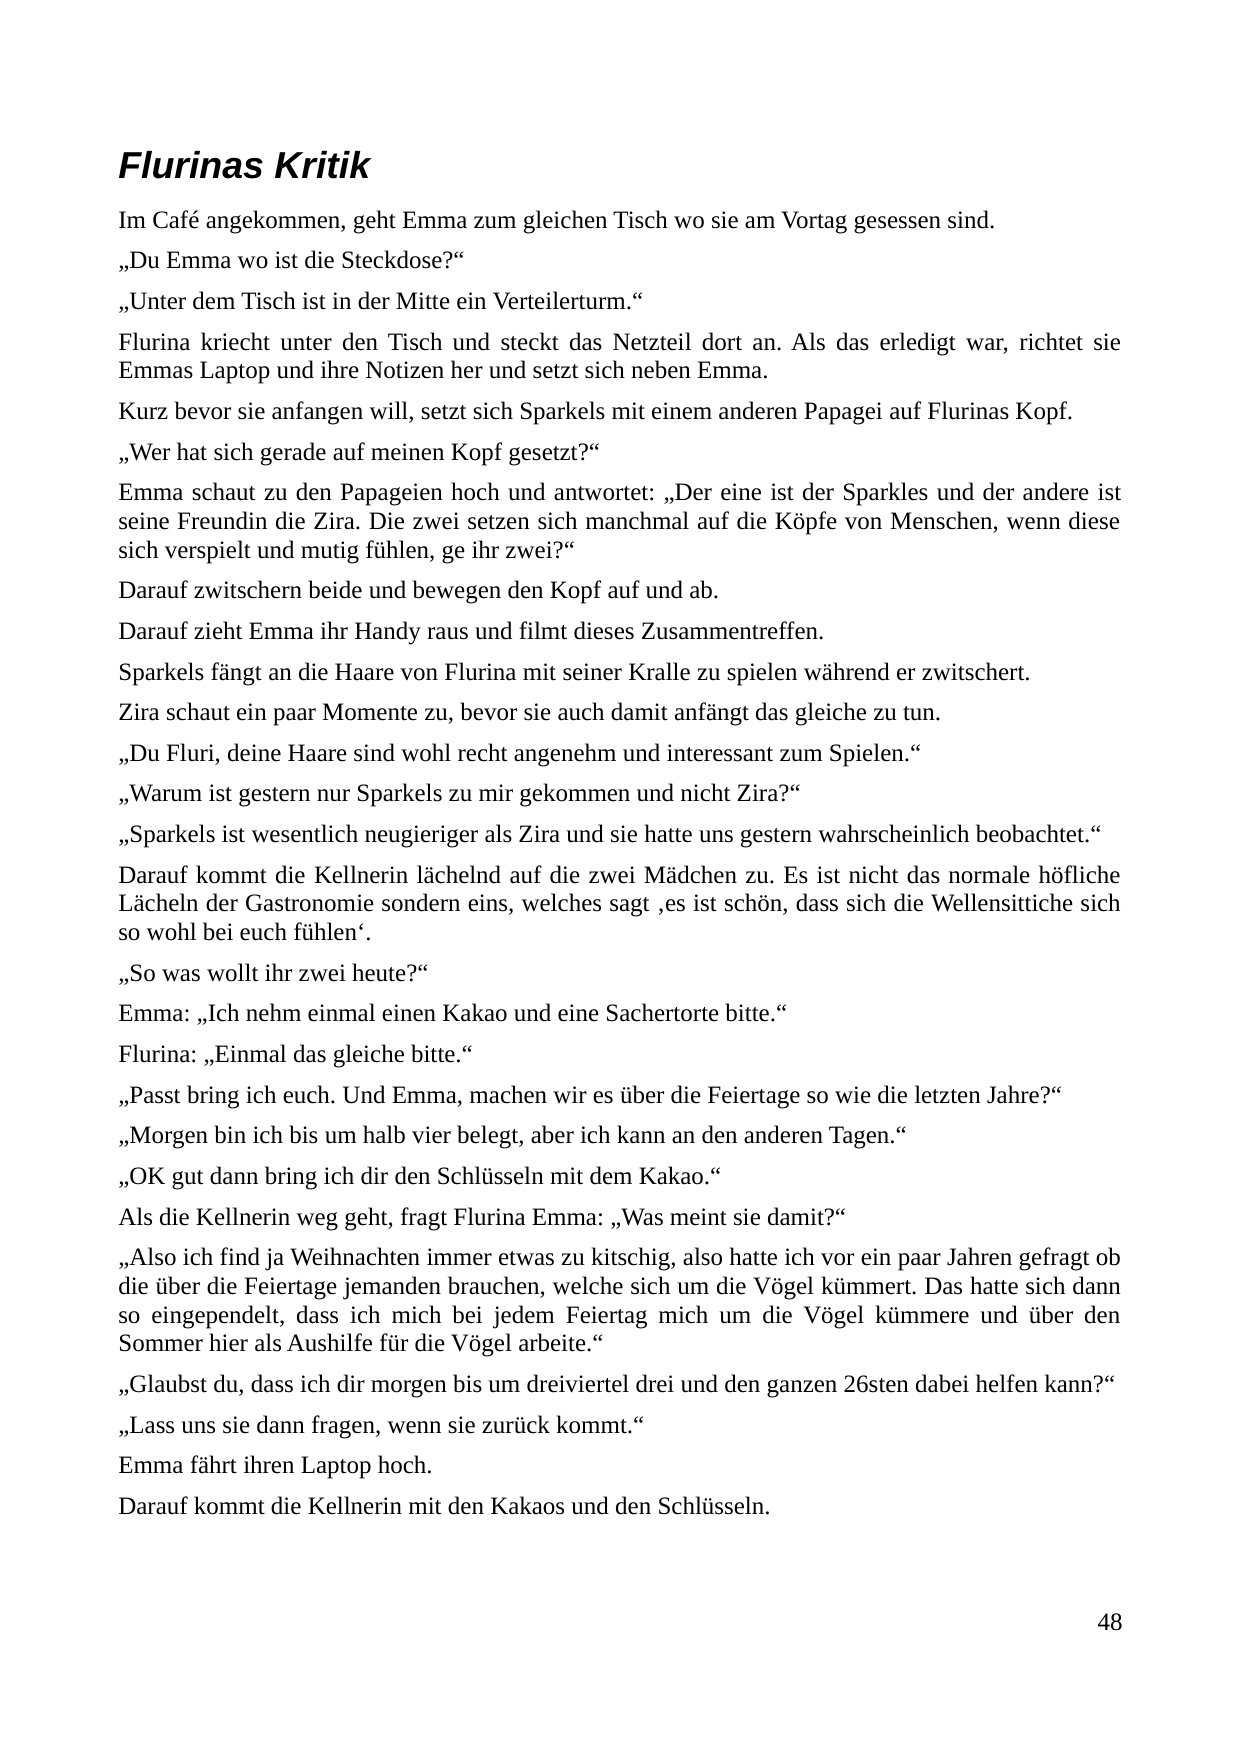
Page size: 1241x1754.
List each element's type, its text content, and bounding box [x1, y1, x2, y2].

text „Du Emma wo ist die Steckdose?“ [118, 245, 1122, 274]
text „OK gut dann bring ich dir den Schlüsseln mit dem Kakao.“ [118, 1161, 1122, 1190]
text Zira schaut ein paar Momente zu, bevor sie auch damit anfängt das gleiche zu tun. [118, 697, 1122, 726]
text „Wer hat sich gerade auf meinen Kopf gesetzt?“ [118, 437, 1122, 465]
subtitle Flurinas Kritik [118, 143, 1122, 186]
text Kurz bevor sie anfangen will, setzt sich Sparkels mit einem anderen Papagei auf Flurinas Kopf. [118, 396, 1122, 425]
text „Also ich find ja Weihnachten immer etwas zu kitschig, also hatte ich vor ein paar Jahren gefragt ob die über die Feiertage jemanden brauchen, welche sich um die Vögel kümmert. Das hatte sich dann so eingependelt, dass ich mich bei jedem Feiertag mich um die Vögel kümmere und über den Sommer hier als Aushilfe für die Vögel arbeite.“ [118, 1242, 1122, 1357]
text „So was wollt ihr zwei heute?“ [118, 958, 1122, 987]
text „Glaubst du, dass ich dir morgen bis um dreiviertel drei und den ganzen 26sten dabei helfen kann?“ [118, 1369, 1122, 1398]
text Darauf zieht Emma ihr Handy raus und filmt dieses Zusammentreffen. [118, 616, 1122, 645]
text „Lass uns sie dann fragen, wenn sie zurück kommt.“ [118, 1410, 1122, 1438]
text „Morgen bin ich bis um halb vier belegt, aber ich kann an den anderen Tagen.“ [118, 1120, 1122, 1149]
text Darauf kommt die Kellnerin mit den Kakaos und den Schlüsseln. [118, 1491, 1122, 1520]
text Flurina kriecht unter den Tisch und steckt das Netzteil dort an. Als das erledigt war, richtet sie Emmas Laptop und ihre Notizen her und setzt sich neben Emma. [118, 327, 1122, 384]
text Als die Kellnerin weg geht, fragt Flurina Emma: „Was meint sie damit?“ [118, 1202, 1122, 1230]
text „Passt bring ich euch. Und Emma, machen wir es über die Feiertage so wie die letzten Jahre?“ [118, 1080, 1122, 1108]
text „Sparkels ist wesentlich neugieriger als Zira und sie hatte uns gestern wahrscheinlich beobachtet.“ [118, 819, 1122, 848]
text Flurina: „Einmal das gleiche bitte.“ [118, 1039, 1122, 1068]
text Darauf zwitschern beide und bewegen den Kopf auf und ab. [118, 575, 1122, 604]
text „Du Fluri, deine Haare sind wohl recht angenehm und interessant zum Spielen.“ [118, 738, 1122, 767]
text Emma schaut zu den Papageien hoch und antwortet: „Der eine ist der Sparkles und der andere ist seine Freundin die Zira. Die zwei setzen sich manchmal auf die Köpfe von Menschen, wenn diese sich verspielt und mutig fühlen, ge ihr zwei?“ [118, 477, 1122, 563]
text Sparkels fängt an die Haare von Flurina mit seiner Kralle zu spielen während er zwitschert. [118, 657, 1122, 685]
text „Warum ist gestern nur Sparkels zu mir gekommen und nicht Zira?“ [118, 778, 1122, 807]
text Emma fährt ihren Laptop hoch. [118, 1450, 1122, 1479]
text Im Café angekommen, geht Emma zum gleichen Tisch wo sie am Vortag gesessen sind. [118, 205, 1122, 233]
text Emma: „Ich nehm einmal einen Kakao und eine Sachertorte bitte.“ [118, 998, 1122, 1027]
text Darauf kommt die Kellnerin lächelnd auf die zwei Mädchen zu. Es ist nicht das normale höfliche Lächeln der Gastronomie sondern eins, welches sagt ‚es ist schön, dass sich die Wellensittiche sich so wohl bei euch fühlen‘. [118, 860, 1122, 946]
text „Unter dem Tisch ist in der Mitte ein Verteilerturm.“ [118, 286, 1122, 315]
